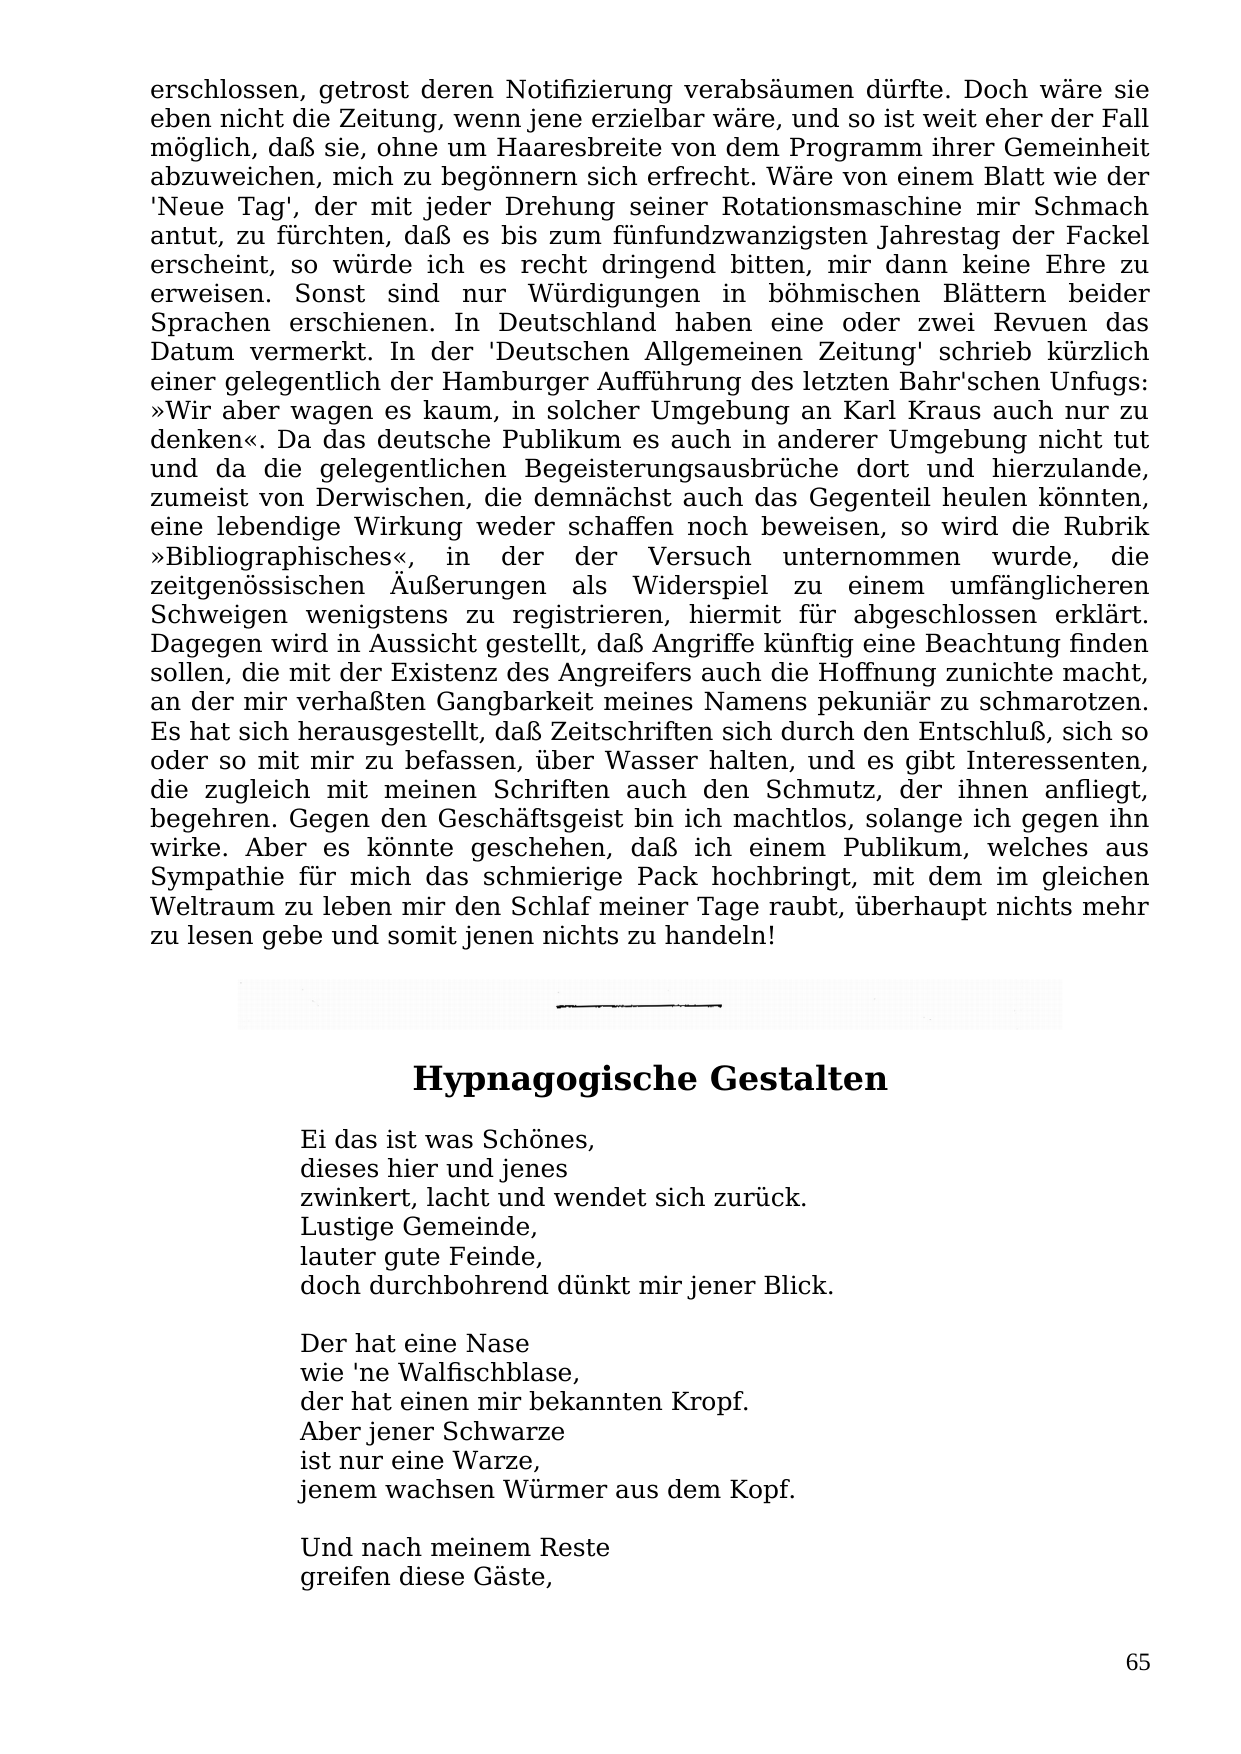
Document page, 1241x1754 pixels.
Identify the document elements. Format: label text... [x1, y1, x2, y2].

text lauter gute Feinde, [300, 1242, 1151, 1271]
text Der hat eine Nase [300, 1329, 1151, 1358]
text der hat einen mir bekannten Kropf. [300, 1387, 1151, 1417]
text Lustige Gemeinde, [300, 1212, 1151, 1242]
text Hypnagogische Gestalten [150, 979, 1151, 1098]
text wie 'ne Walfischblase, [300, 1358, 1151, 1387]
text Ei das ist was Schönes, [300, 1098, 1151, 1154]
text zwinkert, lacht und wendet sich zurück. [300, 1183, 1151, 1212]
text doch durchbohrend dünkt mir jener Blick. [300, 1271, 1151, 1300]
text erschlossen, getrost deren Notifizierung verabsäumen dürfte. Doch wäre sie eben nicht die Zeitung, wenn jene erzielbar wäre, und so ist weit eher der Fall möglich, daß sie, ohne um Haaresbreite von dem Programm ihrer Gemeinheit abzuweichen, mich zu begönnern sich erfrecht. Wäre von einem Blatt wie der 'Neue Tag', der mit jeder Drehung seiner Rotationsmaschine mir Schmach antut, zu fürchten, daß es bis zum fünfundzwanzigsten Jahrestag der Fackel erscheint, so würde ich es recht dringend bitten, mir dann keine Ehre zu erweisen. Sonst sind nur Würdigungen in böhmischen Blättern beider Sprachen erschienen. In Deutschland haben eine oder zwei Revuen das Datum vermerkt. In der 'Deutschen Allgemeinen Zeitung' schrieb kürzlich einer gelegentlich der Hamburger Aufführung des letzten Bahr'schen Unfugs: »Wir aber wagen es kaum, in solcher Umgebung an Karl Kraus auch nur zu denken«. Da das deutsche Publikum es auch in anderer Umgebung nicht tut und da die gelegentlichen Begeisterungsausbrüche dort und hierzulande, zumeist von Derwischen, die demnächst auch das Gegenteil heulen könnten, eine lebendige Wirkung weder schaffen noch beweisen, so wird die Rubrik »Bibliographisches«, in der der Versuch unternommen wurde, die zeitgenössischen Äußerungen als Widerspiel zu einem umfänglicheren Schweigen wenigstens zu registrieren, hiermit für abgeschlossen erklärt. Dagegen wird in Aussicht gestellt, daß Angriffe künftig eine Beachtung finden sollen, die mit der Existenz des Angreifers auch die Hoffnung zunichte macht, an der mir verhaßten Gangbarkeit meines Namens pekuniär zu schmarotzen. Es hat sich herausgestellt, daß Zeitschriften sich durch den Entschluß, sich so oder so mit mir zu befassen, über Wasser halten, und es gibt Interessenten, die zugleich mit meinen Schriften auch den Schmutz, der ihnen anfliegt, begehren. Gegen den Geschäftsgeist bin ich machtlos, solange ich gegen ihn wirke. Aber es könnte geschehen, daß ich einem Publikum, welches aus Sympathie für mich das schmierige Pack hochbringt, mit dem im gleichen Weltraum zu leben mir den Schlaf meiner Tage raubt, überhaupt nichts mehr zu lesen gebe und somit jenen nichts zu handeln! [150, 75, 1151, 950]
text Aber jener Schwarze [300, 1417, 1151, 1446]
text ist nur eine Warze, [300, 1446, 1151, 1475]
text dieses hier und jenes [300, 1154, 1151, 1183]
text Und nach meinem Reste [300, 1533, 1151, 1562]
text jenem wachsen Würmer aus dem Kopf. [300, 1475, 1151, 1504]
picture [237, 979, 1063, 1030]
text greifen diese Gäste, [300, 1562, 1151, 1592]
